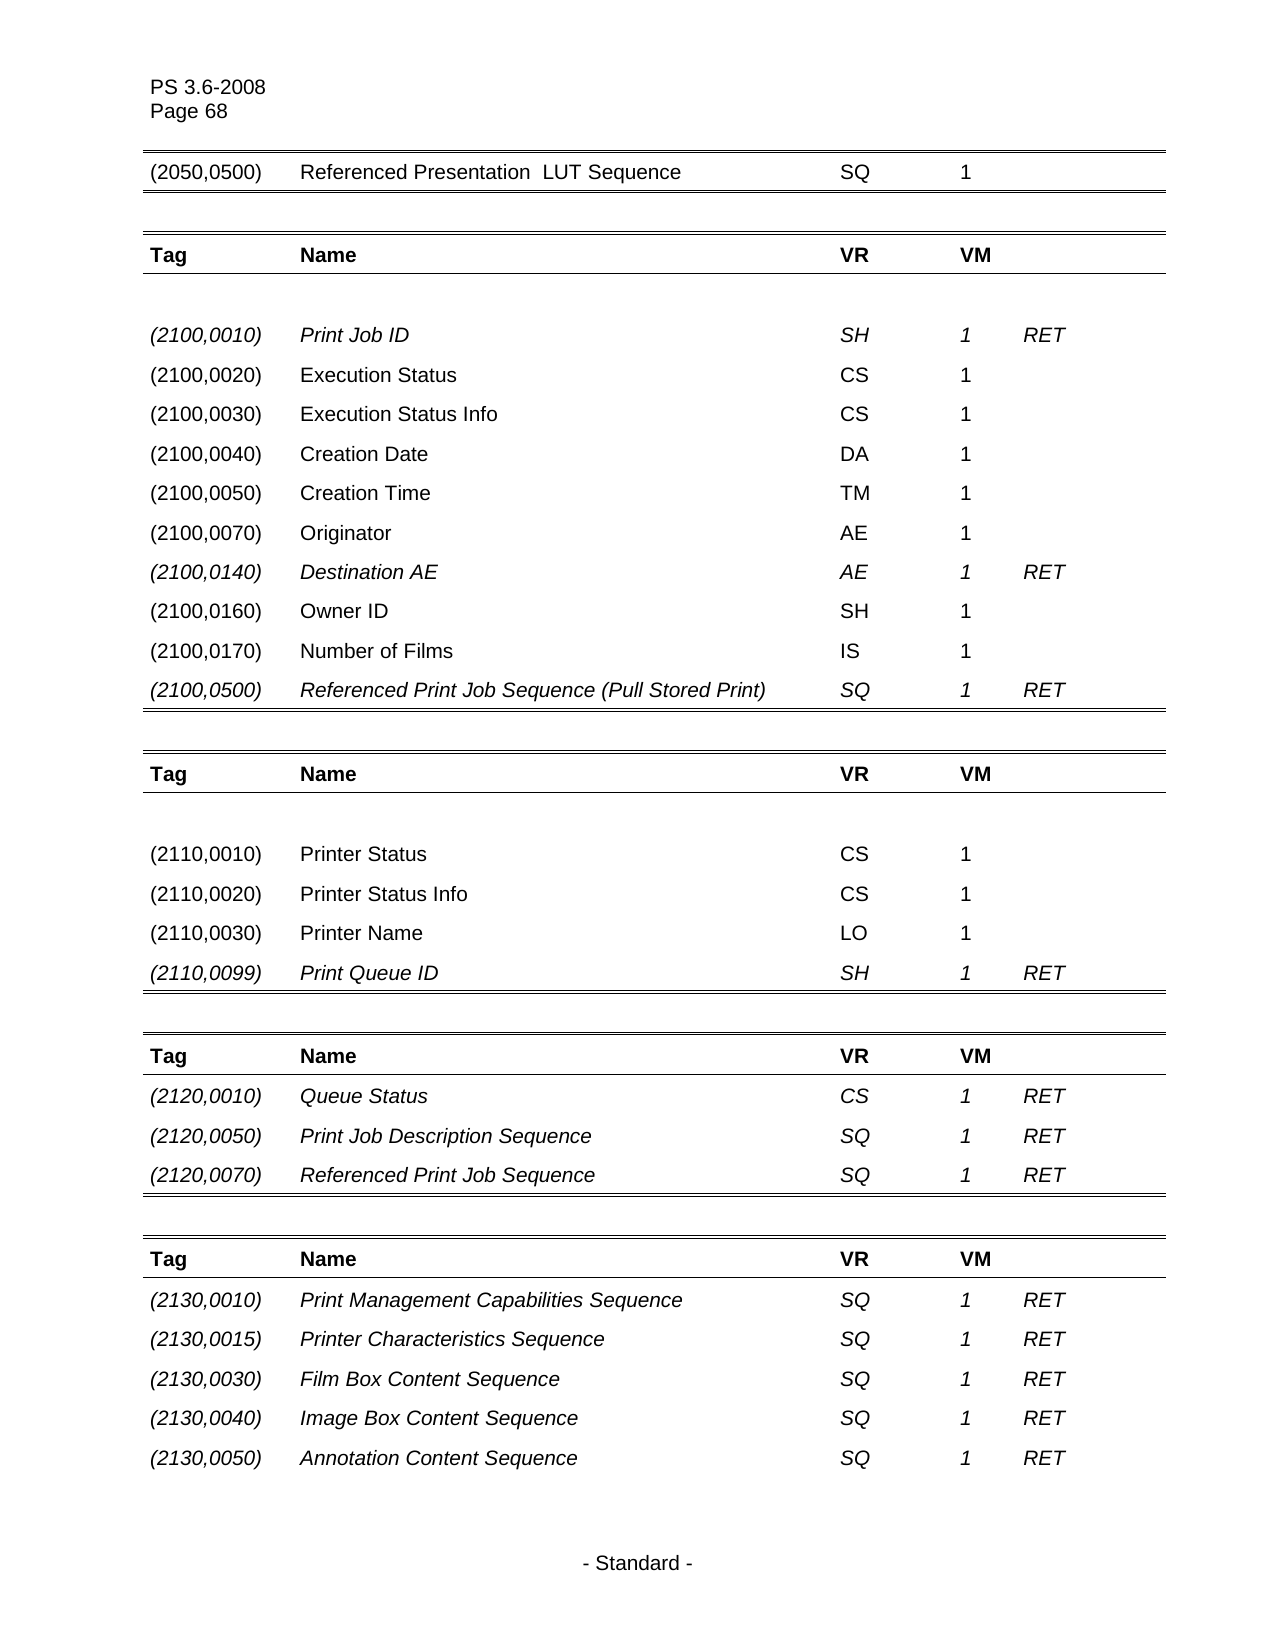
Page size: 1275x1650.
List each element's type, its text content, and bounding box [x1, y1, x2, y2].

table_cell SQ [833, 1436, 953, 1475]
table_cell [833, 793, 953, 832]
table_cell AE [833, 511, 953, 550]
table_cell [1016, 353, 1166, 392]
table_cell RET [1016, 1278, 1166, 1317]
table_cell Image Box Content Sequence [293, 1396, 833, 1436]
table_cell VR [833, 1239, 953, 1277]
table_cell [1016, 754, 1166, 792]
table_cell (2110,0020) [143, 872, 293, 911]
table_cell [143, 1197, 293, 1235]
table_cell [143, 793, 293, 832]
table_cell (2100,0170) [143, 629, 293, 669]
table_cell SQ [833, 1318, 953, 1357]
table_cell [833, 1197, 953, 1235]
table_cell DA [833, 432, 953, 471]
table_cell [1016, 833, 1166, 872]
table_cell Film Box Content Sequence [293, 1357, 833, 1396]
table_cell Tag [143, 754, 293, 792]
table_cell 1 [953, 833, 1016, 872]
table_cell 1 [953, 1114, 1016, 1154]
table_cell 1 [953, 669, 1016, 708]
table_cell [1016, 153, 1166, 189]
table_cell 1 [953, 1278, 1016, 1317]
table_cell [1016, 1035, 1166, 1074]
table_cell 1 [953, 629, 1016, 669]
table_cell VR [833, 754, 953, 792]
table_cell Queue Status [293, 1075, 833, 1114]
table_cell [1016, 471, 1166, 511]
table_cell [1016, 911, 1166, 951]
table_cell (2100,0140) [143, 550, 293, 590]
table_cell SQ [833, 669, 953, 708]
table_cell Execution Status Info [293, 393, 833, 432]
table_cell [1016, 511, 1166, 550]
table_cell VR [833, 235, 953, 273]
table_cell (2050,0500) [143, 153, 293, 189]
table_cell (2120,0070) [143, 1154, 293, 1193]
table_cell [293, 274, 833, 313]
table_cell SQ [833, 1114, 953, 1154]
table_cell Tag [143, 1239, 293, 1277]
table_cell CS [833, 353, 953, 392]
table_cell 1 [953, 951, 1016, 990]
table_cell Printer Status [293, 833, 833, 872]
table_cell Print Queue ID [293, 951, 833, 990]
table_cell 1 [953, 1357, 1016, 1396]
table_cell SH [833, 590, 953, 629]
table_cell [833, 712, 953, 750]
table_cell SQ [833, 1396, 953, 1436]
table_cell [953, 712, 1016, 750]
table_cell (2130,0050) [143, 1436, 293, 1475]
table_cell 1 [953, 1396, 1016, 1436]
table_cell AE [833, 550, 953, 590]
table_cell [1016, 793, 1166, 832]
table_cell Owner ID [293, 590, 833, 629]
table_cell RET [1016, 1396, 1166, 1436]
table_cell Referenced Presentation LUT Sequence [293, 153, 833, 189]
table_cell IS [833, 629, 953, 669]
table_cell (2130,0040) [143, 1396, 293, 1436]
table_cell (2100,0500) [143, 669, 293, 708]
table_cell (2120,0010) [143, 1075, 293, 1114]
table_cell 1 [953, 314, 1016, 353]
table_cell (2120,0050) [143, 1114, 293, 1154]
table_cell Name [293, 1035, 833, 1074]
table_cell (2110,0099) [143, 951, 293, 990]
table_cell 1 [953, 1154, 1016, 1193]
table_cell Referenced Print Job Sequence [293, 1154, 833, 1193]
table_cell (2130,0030) [143, 1357, 293, 1396]
table_cell [953, 793, 1016, 832]
table_cell SQ [833, 1154, 953, 1193]
table_cell [1016, 712, 1166, 750]
table_cell VR [833, 1035, 953, 1074]
table_cell Tag [143, 1035, 293, 1074]
table_cell [953, 193, 1016, 231]
table_cell [953, 274, 1016, 313]
table_cell [293, 994, 833, 1032]
table_cell [1016, 274, 1166, 313]
table_cell Printer Characteristics Sequence [293, 1318, 833, 1357]
table_cell 1 [953, 1075, 1016, 1114]
table_cell (2100,0070) [143, 511, 293, 550]
table_cell SQ [833, 1278, 953, 1317]
table_cell Print Management Capabilities Sequence [293, 1278, 833, 1317]
table_cell [1016, 1239, 1166, 1277]
table_cell [1016, 432, 1166, 471]
table_cell Print Job Description Sequence [293, 1114, 833, 1154]
table_cell Print Job ID [293, 314, 833, 353]
table_cell 1 [953, 511, 1016, 550]
table_cell VM [953, 235, 1016, 273]
table_cell (2110,0030) [143, 911, 293, 951]
table_cell Creation Time [293, 471, 833, 511]
table_cell [293, 193, 833, 231]
table_cell [1016, 1197, 1166, 1235]
table_cell RET [1016, 951, 1166, 990]
table_cell 1 [953, 590, 1016, 629]
table_cell Printer Name [293, 911, 833, 951]
table_cell [833, 193, 953, 231]
table_cell (2100,0030) [143, 393, 293, 432]
table_cell RET [1016, 1075, 1166, 1114]
table_cell [1016, 629, 1166, 669]
table_cell Referenced Print Job Sequence (Pull Stored Print) [293, 669, 833, 708]
table_cell LO [833, 911, 953, 951]
table_cell VM [953, 754, 1016, 792]
table_cell (2100,0010) [143, 314, 293, 353]
table_cell RET [1016, 1436, 1166, 1475]
table_cell RET [1016, 1318, 1166, 1357]
table_cell [293, 793, 833, 832]
table_cell TM [833, 471, 953, 511]
table_cell SH [833, 951, 953, 990]
table_cell [1016, 590, 1166, 629]
table_cell 1 [953, 550, 1016, 590]
table_cell Annotation Content Sequence [293, 1436, 833, 1475]
table_cell 1 [953, 471, 1016, 511]
table_cell [953, 1197, 1016, 1235]
table_cell Name [293, 235, 833, 273]
table_cell CS [833, 833, 953, 872]
table_cell CS [833, 1075, 953, 1114]
table_cell [1016, 193, 1166, 231]
table_cell SQ [833, 153, 953, 189]
table_cell 1 [953, 1318, 1016, 1357]
table_cell Printer Status Info [293, 872, 833, 911]
table_cell Number of Films [293, 629, 833, 669]
table_cell [143, 712, 293, 750]
table_cell SQ [833, 1357, 953, 1396]
table_cell [143, 193, 293, 231]
table_cell 1 [953, 432, 1016, 471]
table_cell RET [1016, 1114, 1166, 1154]
table_cell RET [1016, 550, 1166, 590]
table_cell [1016, 872, 1166, 911]
table_cell [1016, 994, 1166, 1032]
table_cell RET [1016, 314, 1166, 353]
table_cell RET [1016, 1154, 1166, 1193]
table_cell RET [1016, 669, 1166, 708]
table_cell 1 [953, 393, 1016, 432]
table_cell (2130,0015) [143, 1318, 293, 1357]
table_cell CS [833, 393, 953, 432]
table_cell VM [953, 1239, 1016, 1277]
table_cell [1016, 235, 1166, 273]
table_cell Execution Status [293, 353, 833, 392]
table_cell Name [293, 754, 833, 792]
table_cell Creation Date [293, 432, 833, 471]
table_cell 1 [953, 153, 1016, 189]
table_cell VM [953, 1035, 1016, 1074]
table_cell (2130,0010) [143, 1278, 293, 1317]
table_cell Tag [143, 235, 293, 273]
table_cell [143, 994, 293, 1032]
table_cell Name [293, 1239, 833, 1277]
table_cell CS [833, 872, 953, 911]
table_cell 1 [953, 911, 1016, 951]
table_cell [833, 274, 953, 313]
table_cell (2100,0040) [143, 432, 293, 471]
table_cell RET [1016, 1357, 1166, 1396]
table_cell [953, 994, 1016, 1032]
table_cell SH [833, 314, 953, 353]
table_cell (2100,0160) [143, 590, 293, 629]
table_cell Originator [293, 511, 833, 550]
table_cell (2110,0010) [143, 833, 293, 872]
table_cell 1 [953, 872, 1016, 911]
table_cell [1016, 393, 1166, 432]
table_cell (2100,0050) [143, 471, 293, 511]
table_cell Destination AE [293, 550, 833, 590]
table_cell [833, 994, 953, 1032]
table_cell 1 [953, 353, 1016, 392]
table_cell [293, 1197, 833, 1235]
table_cell [293, 712, 833, 750]
table_cell [143, 274, 293, 313]
table_cell 1 [953, 1436, 1016, 1475]
table_cell (2100,0020) [143, 353, 293, 392]
